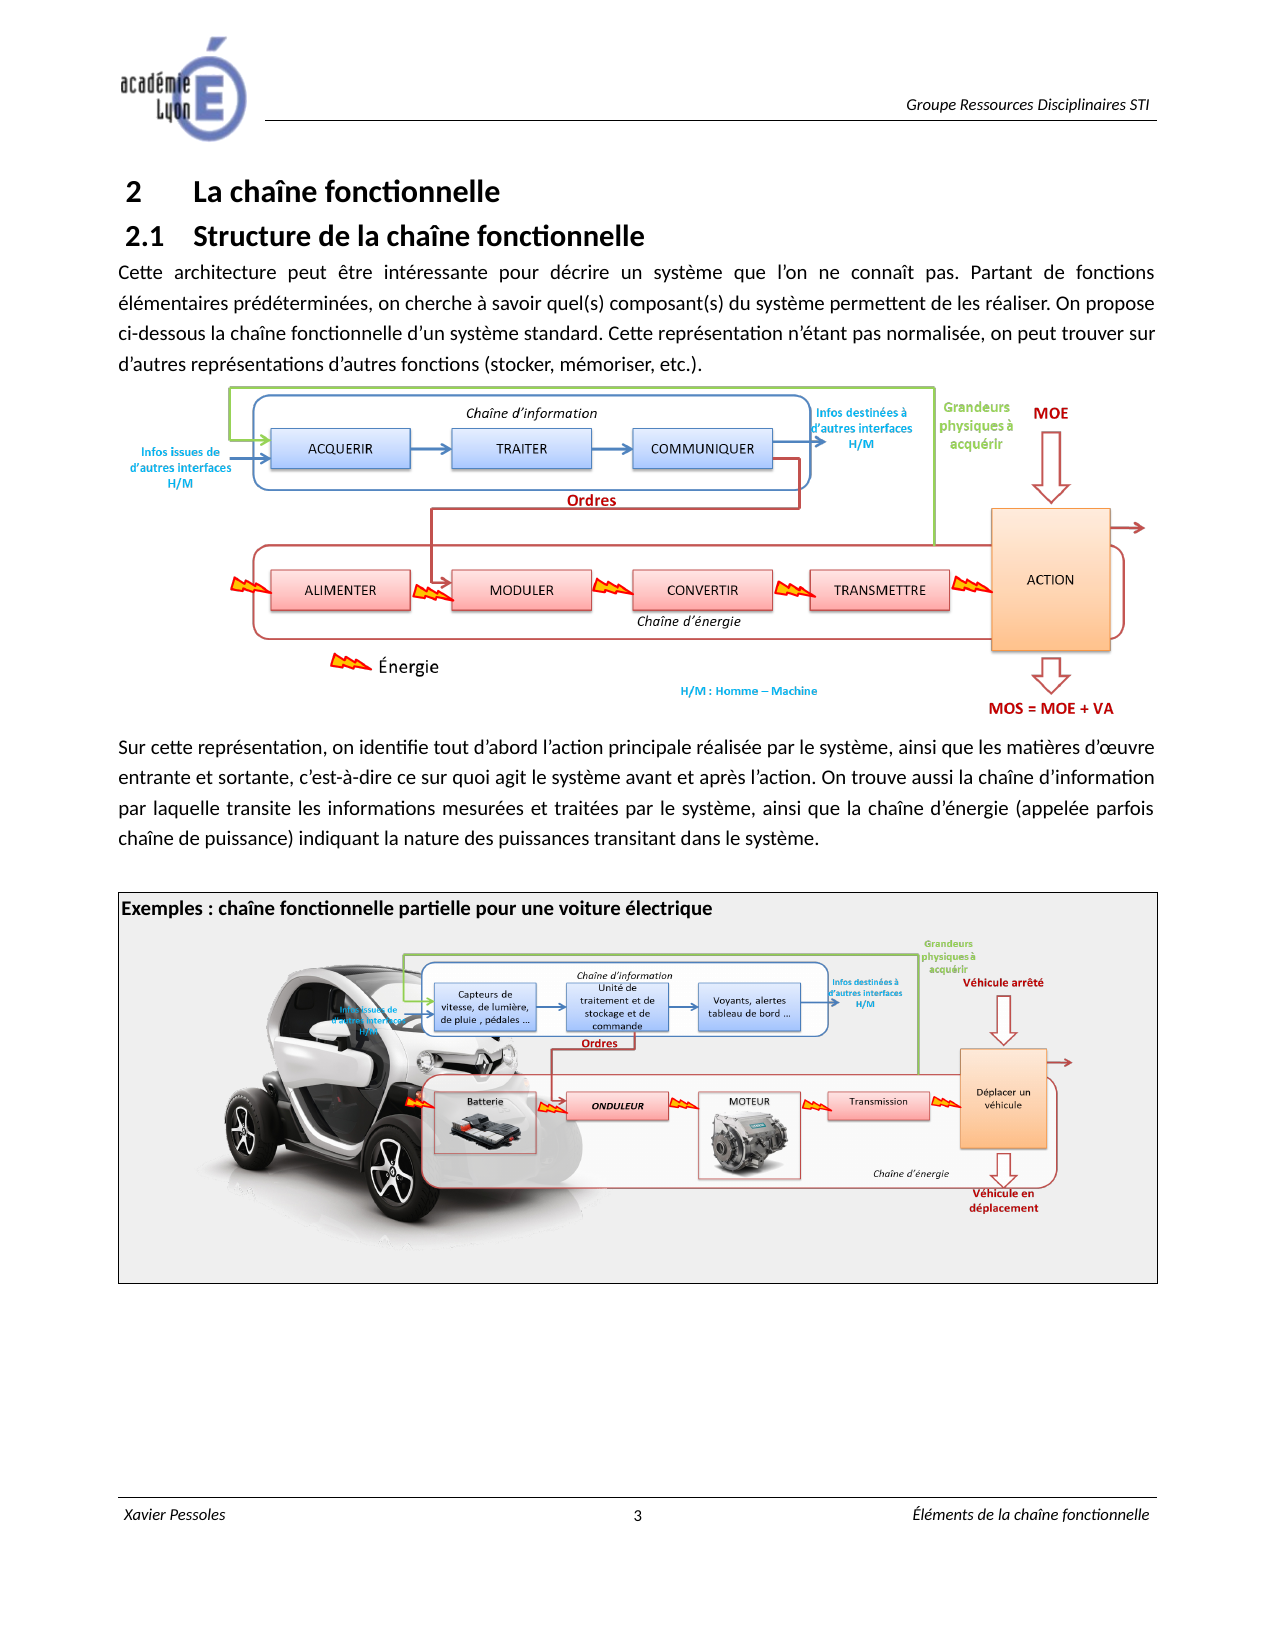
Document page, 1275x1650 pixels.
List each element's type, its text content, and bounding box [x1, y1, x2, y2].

subtitle La chaîne fonctionnelle [118, 171, 1157, 210]
text Cette architecture peut être intéressante pour décrire un système que l’on ne connaît pas. Partant de fonctions élémentaires prédéterminées, on cherche à savoir quel(s) composant(s) du système permettent de les réaliser. On propose ci-dessous la chaîne fonctionnelle d’un système standard. Cette représentation n’étant pas normalisée, on peut trouver sur d’autres représentations d’autres fonctions (stocker, mémoriser, etc.). [118, 259, 1157, 376]
picture [118, 384, 1157, 729]
picture [194, 928, 1081, 1251]
text Exemples : chaîne fonctionnelle partielle pour une voiture électrique [119, 893, 1157, 920]
picture [121, 36, 247, 143]
subtitle Structure de la chaîne fonctionnelle [118, 216, 1157, 254]
text Sur cette représentation, on identifie tout d’abord l’action principale réalisée par le système, ainsi que les matières d’œuvre entrante et sortante, c’est-à-dire ce sur quoi agit le système avant et après l’action. On trouve aussi la chaîne d’information par laquelle transite les informations mesurées et traitées par le système, ainsi que la chaîne d’énergie (appelée parfois chaîne de puissance) indiquant la nature des puissances transitant dans le système. [118, 729, 1157, 851]
